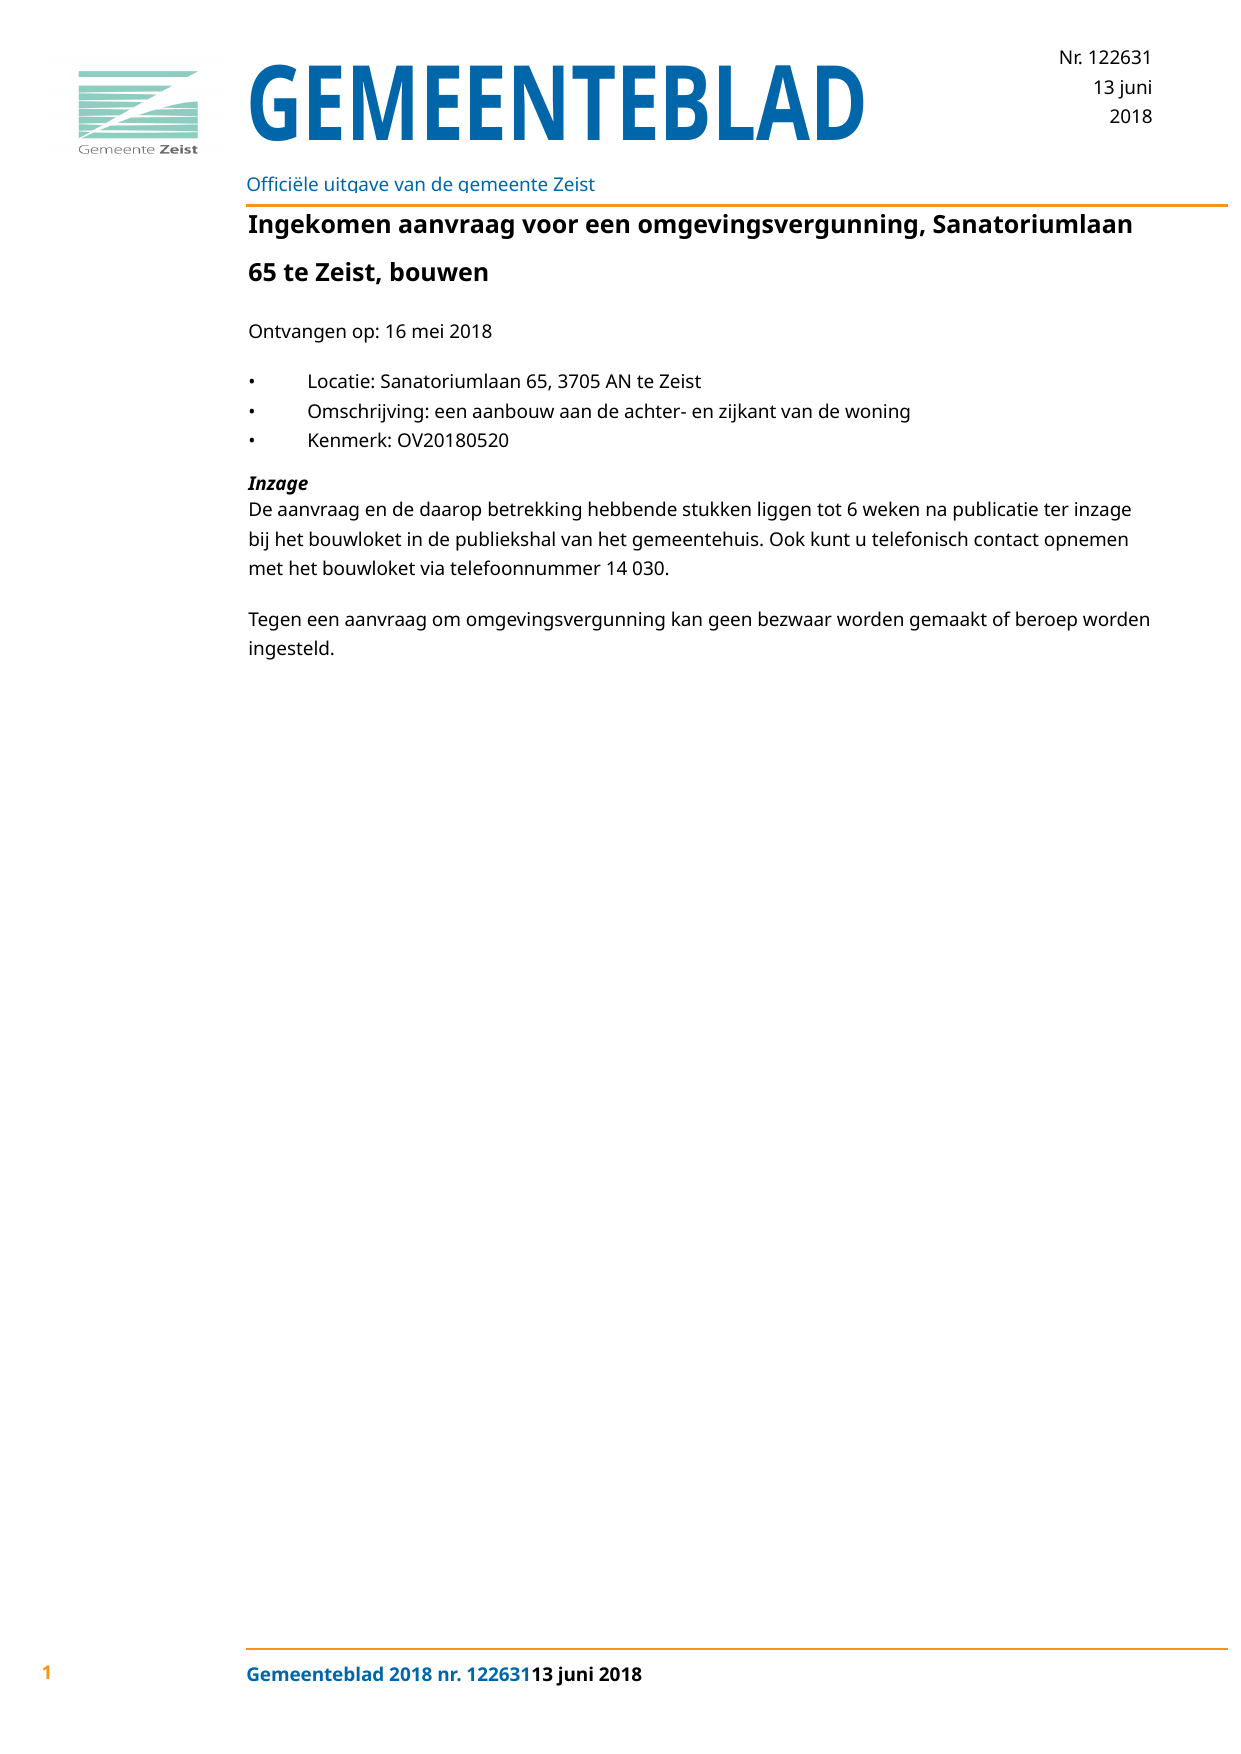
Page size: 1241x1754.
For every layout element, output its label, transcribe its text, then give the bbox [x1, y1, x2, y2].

list Locatie: Sanatoriumlaan 65, 3705 AN te Zeist [248, 368, 1152, 394]
text De aanvraag en de daarop betrekking hebbende stukken liggen tot 6 weken na publicatie ter inzage bij het bouwloket in de publiekshal van het gemeentehuis. Ook kunt u telefonisch contact opnemen met het bouwloket via telefoonnummer 14 030. [248, 496, 1152, 581]
list Omschrijving: een aanbouw aan de achter- en zijkant van de woning [248, 398, 1152, 424]
text Ontvangen op: 16 mei 2018 [248, 318, 1152, 344]
picture [41, 47, 231, 172]
text Ingekomen aanvraag voor een omgevingsvergunning, Sanatoriumlaan 65 te Zeist, bouwen [248, 207, 1152, 288]
text Inzage [248, 471, 1152, 496]
text Tegen een aanvraag om omgevingsvergunning kan geen bezwaar worden gemaakt of beroep worden ingesteld. [248, 606, 1152, 661]
list Kenmerk: OV20180520 [248, 427, 1152, 453]
